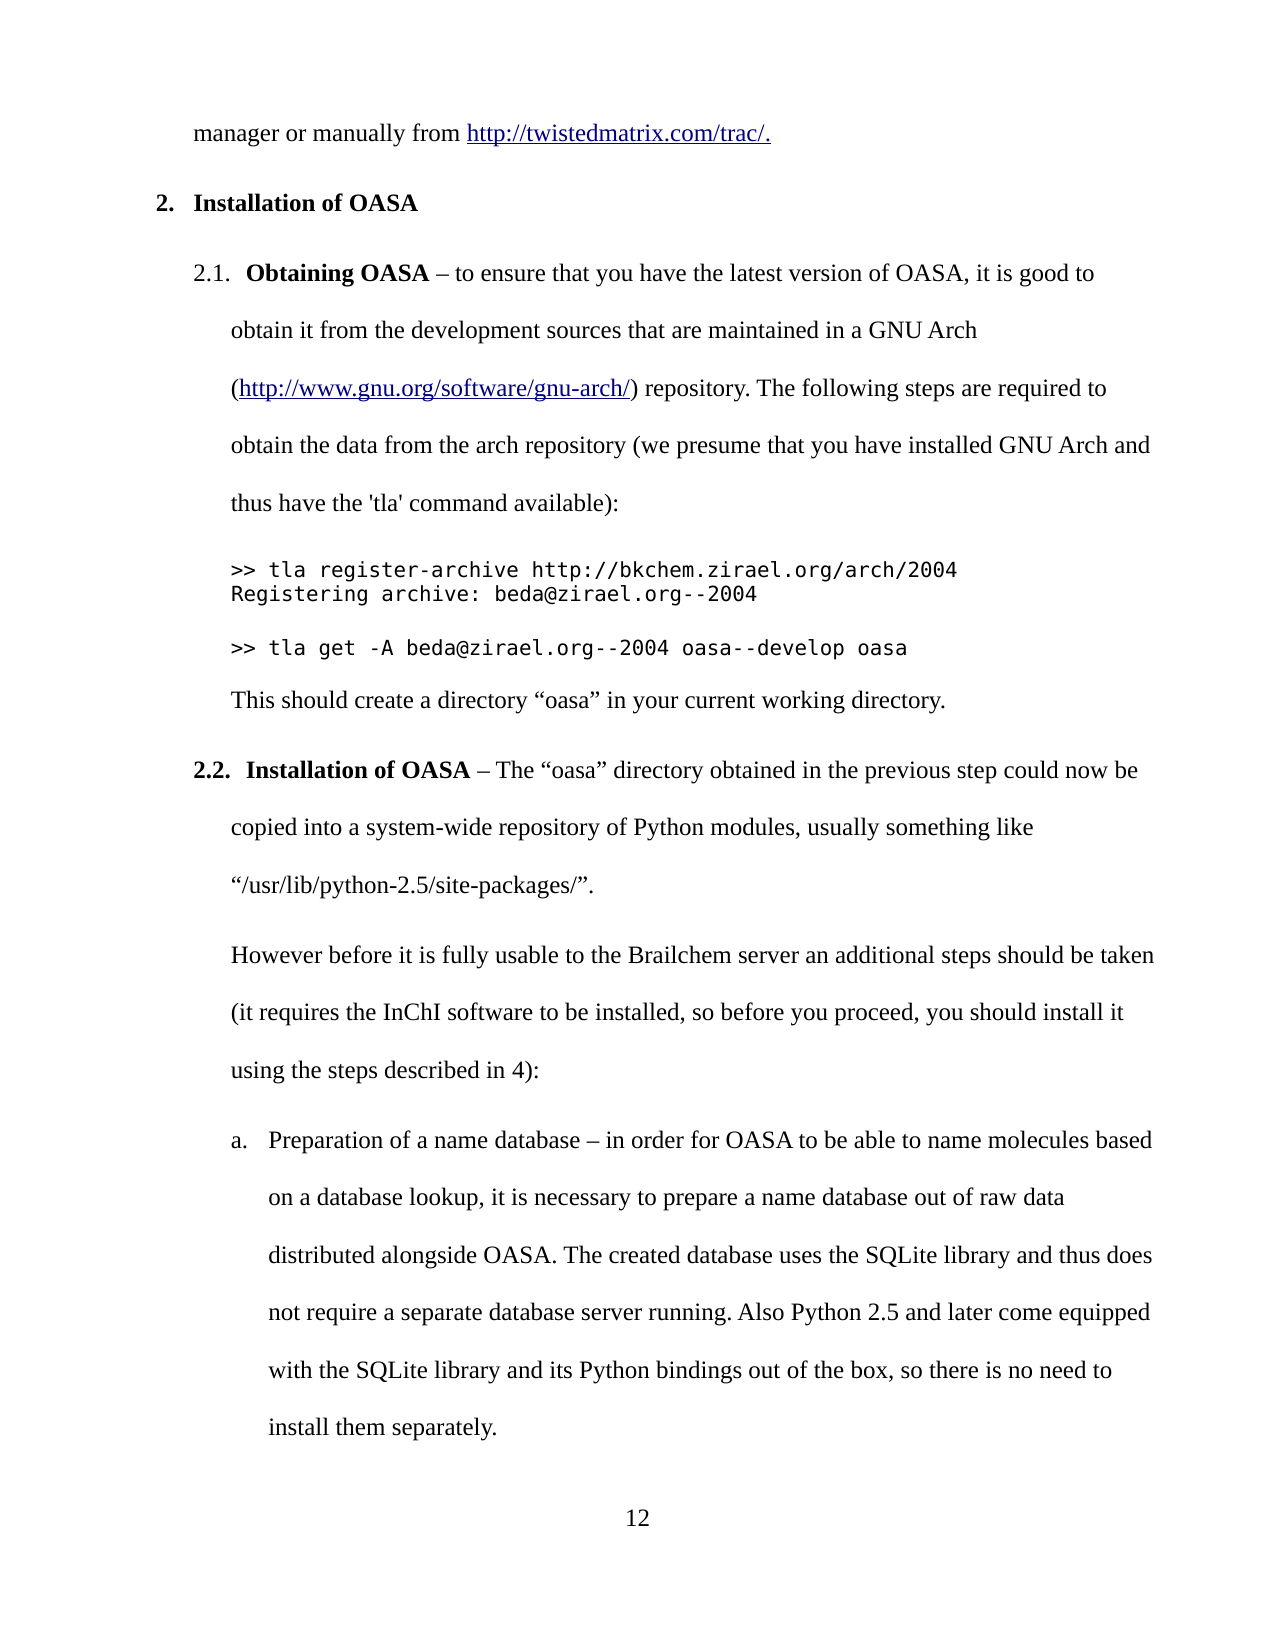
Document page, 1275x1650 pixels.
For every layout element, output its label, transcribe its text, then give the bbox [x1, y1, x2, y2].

list manager or manually from http://twistedmatrix.com/trac/. [156, 118, 1157, 147]
list Obtaining OASA – to ensure that you have the latest version of OASA, it is good to obtain it from the development sources that are maintained in a GNU Arch (http://www.gnu.org/software/gnu-arch/) repository. The following steps are required to obtain the data from the arch repository (we presume that you have installed GNU Arch and thus have the 'tla' command available): [193, 258, 1157, 517]
list Preparation of a name database – in order for OASA to be able to name molecules based on a database lookup, it is necessary to prepare a name database out of raw data distributed alongside OASA. The created database uses the SQLite library and thus does not require a separate database server running. Also Python 2.5 and later come equipped with the SQLite library and its Python bindings out of the box, so there is no need to install them separately. [231, 1125, 1157, 1441]
list Installation of OASA – The “oasa” directory obtained in the previous step could now be copied into a system-wide repository of Python modules, usually something like “/usr/lib/python-2.5/site-packages/”. [193, 755, 1157, 898]
list >> tla get -A beda@zirael.org--2004 oasa--develop oasa [193, 636, 1157, 660]
list However before it is fully usable to the Brailchem server an additional steps should be taken (it requires the InChI software to be installed, so before you proceed, you should install it using the steps described in 4.): [193, 940, 1157, 1083]
list Installation of OASA [156, 188, 1157, 217]
list >> tla register-archive http://bkchem.zirael.org/arch/2004 [193, 558, 1157, 582]
text Registering archive: beda@zirael.org--2004 [118, 582, 1157, 607]
list This should create a directory “oasa” in your current working directory. [193, 685, 1157, 713]
